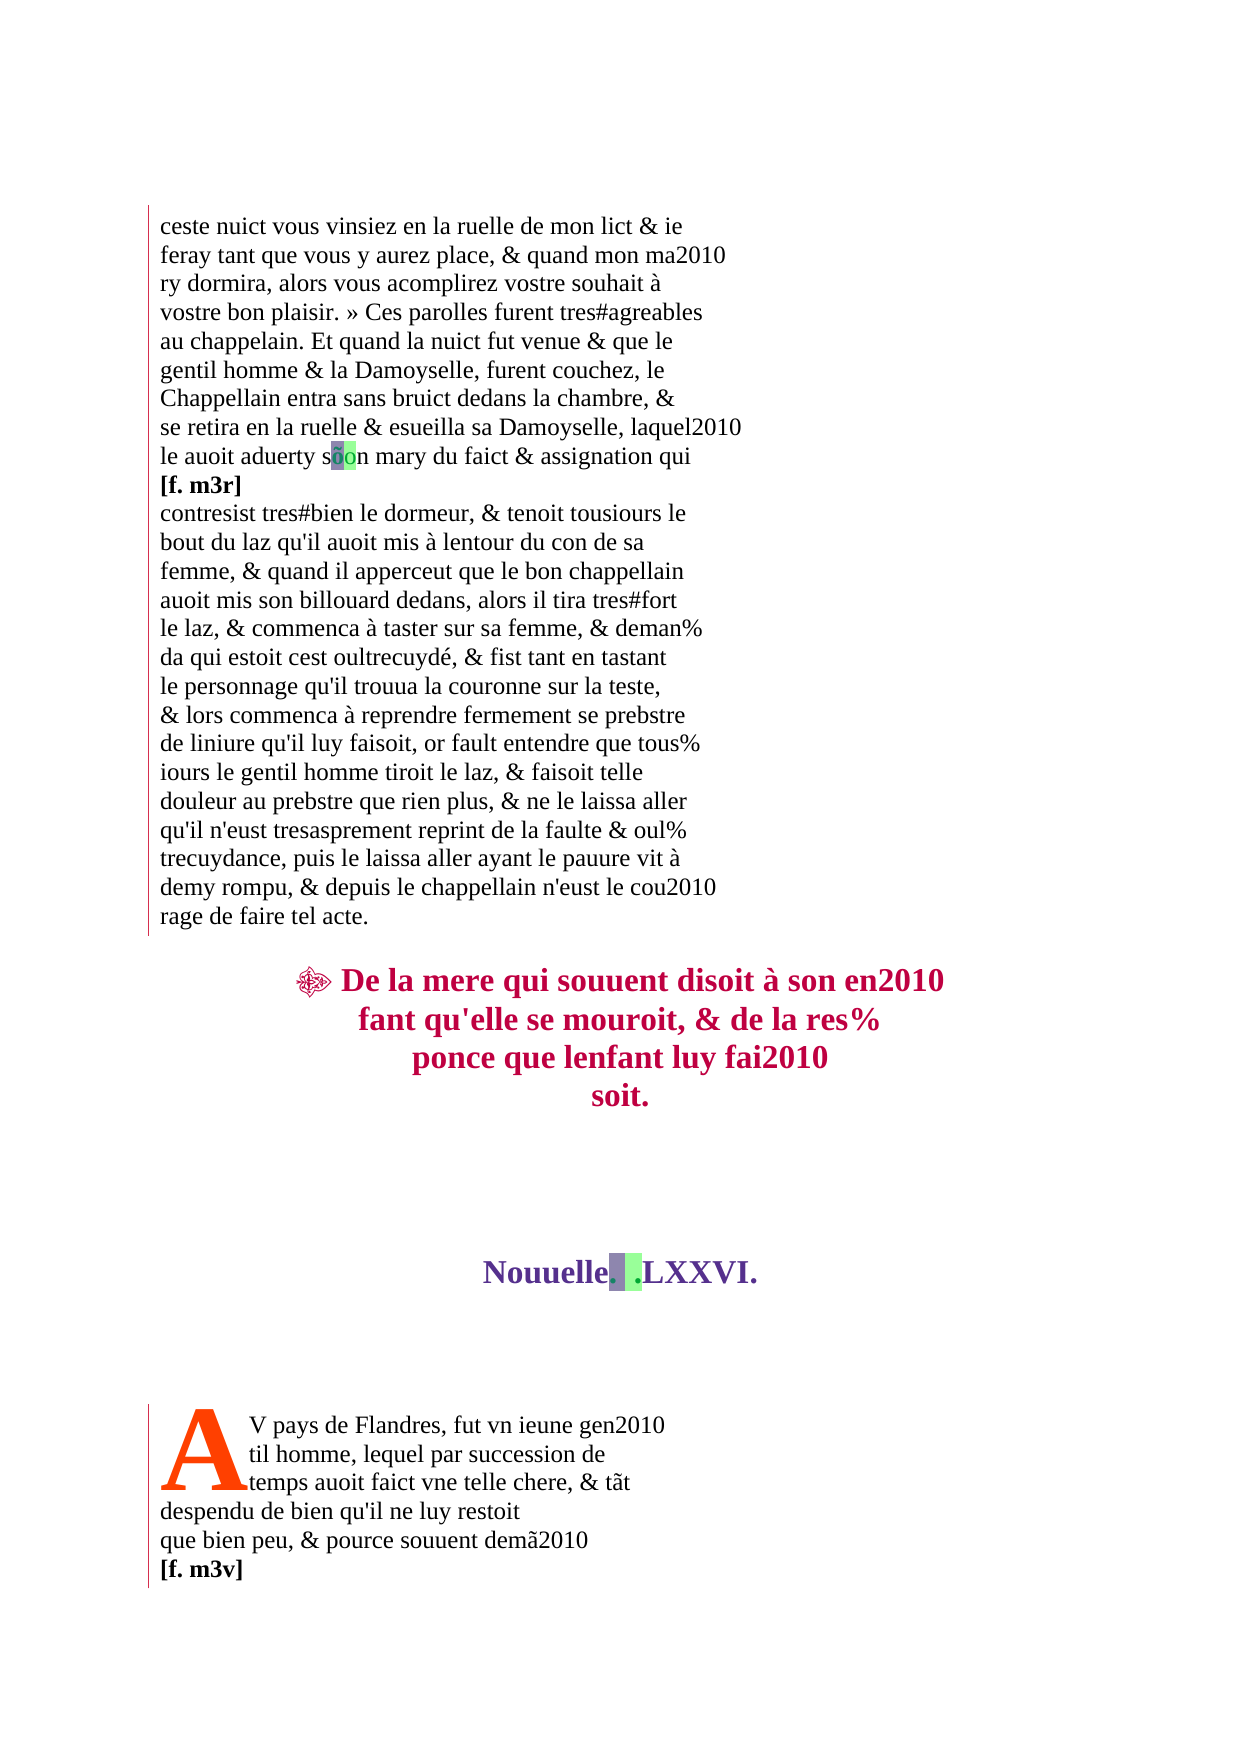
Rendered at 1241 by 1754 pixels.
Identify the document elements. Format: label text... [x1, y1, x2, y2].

text AV pays de Flandres, fut vn ieune gen2010 til homme, lequel par succession de temps auoit faict vne telle chere, & tãt despendu de bien qu'il ne luy restoit que bien peu, & pource souuent demã2010 [f. m3v] [149, 1404, 1093, 1588]
text ❧ De la mere qui souuent disoit à son en2010 fant qu'elle se mouroit, & de la res% ponce que lenfant luy fai2010 soit. [148, 961, 1093, 1114]
text Nouuelle. .LXXVI. [148, 1252, 1093, 1291]
text ceste nuict vous vinsiez en la ruelle de mon lict & ie feray tant que vous y aurez place, & quand mon ma2010 ry dormira, alors vous acomplirez vostre souhait à vostre bon plaisir. » Ces parolles furent tres#agreables au chappelain. Et quand la nuict fut venue & que le gentil homme & la Damoyselle, furent couchez, le Chappellain entra sans bruict dedans la chambre, & se retira en la ruelle & esueilla sa Damoyselle, laquel2010 le auoit aduerty sõon mary du faict & assignation qui [f. m3r] contresist tres#bien le dormeur, & tenoit tousiours le bout du laz qu'il auoit mis à lentour du con de sa femme, & quand il apperceut que le bon chappellain auoit mis son billouard dedans, alors il tira tres#fort le laz, & commenca à taster sur sa femme, & deman% da qui estoit cest oultrecuydé, & fist tant en tastant le personnage qu'il trouua la couronne sur la teste, & lors commenca à reprendre fermement se prebstre de liniure qu'il luy faisoit, or fault entendre que tous% iours le gentil homme tiroit le laz, & faisoit telle douleur au prebstre que rien plus, & ne le laissa aller qu'il n'eust tresasprement reprint de la faulte & oul% trecuydance, puis le laissa aller ayant le pauure vit à demy rompu, & depuis le chappellain n'eust le cou2010 rage de faire tel acte. [149, 205, 1093, 936]
